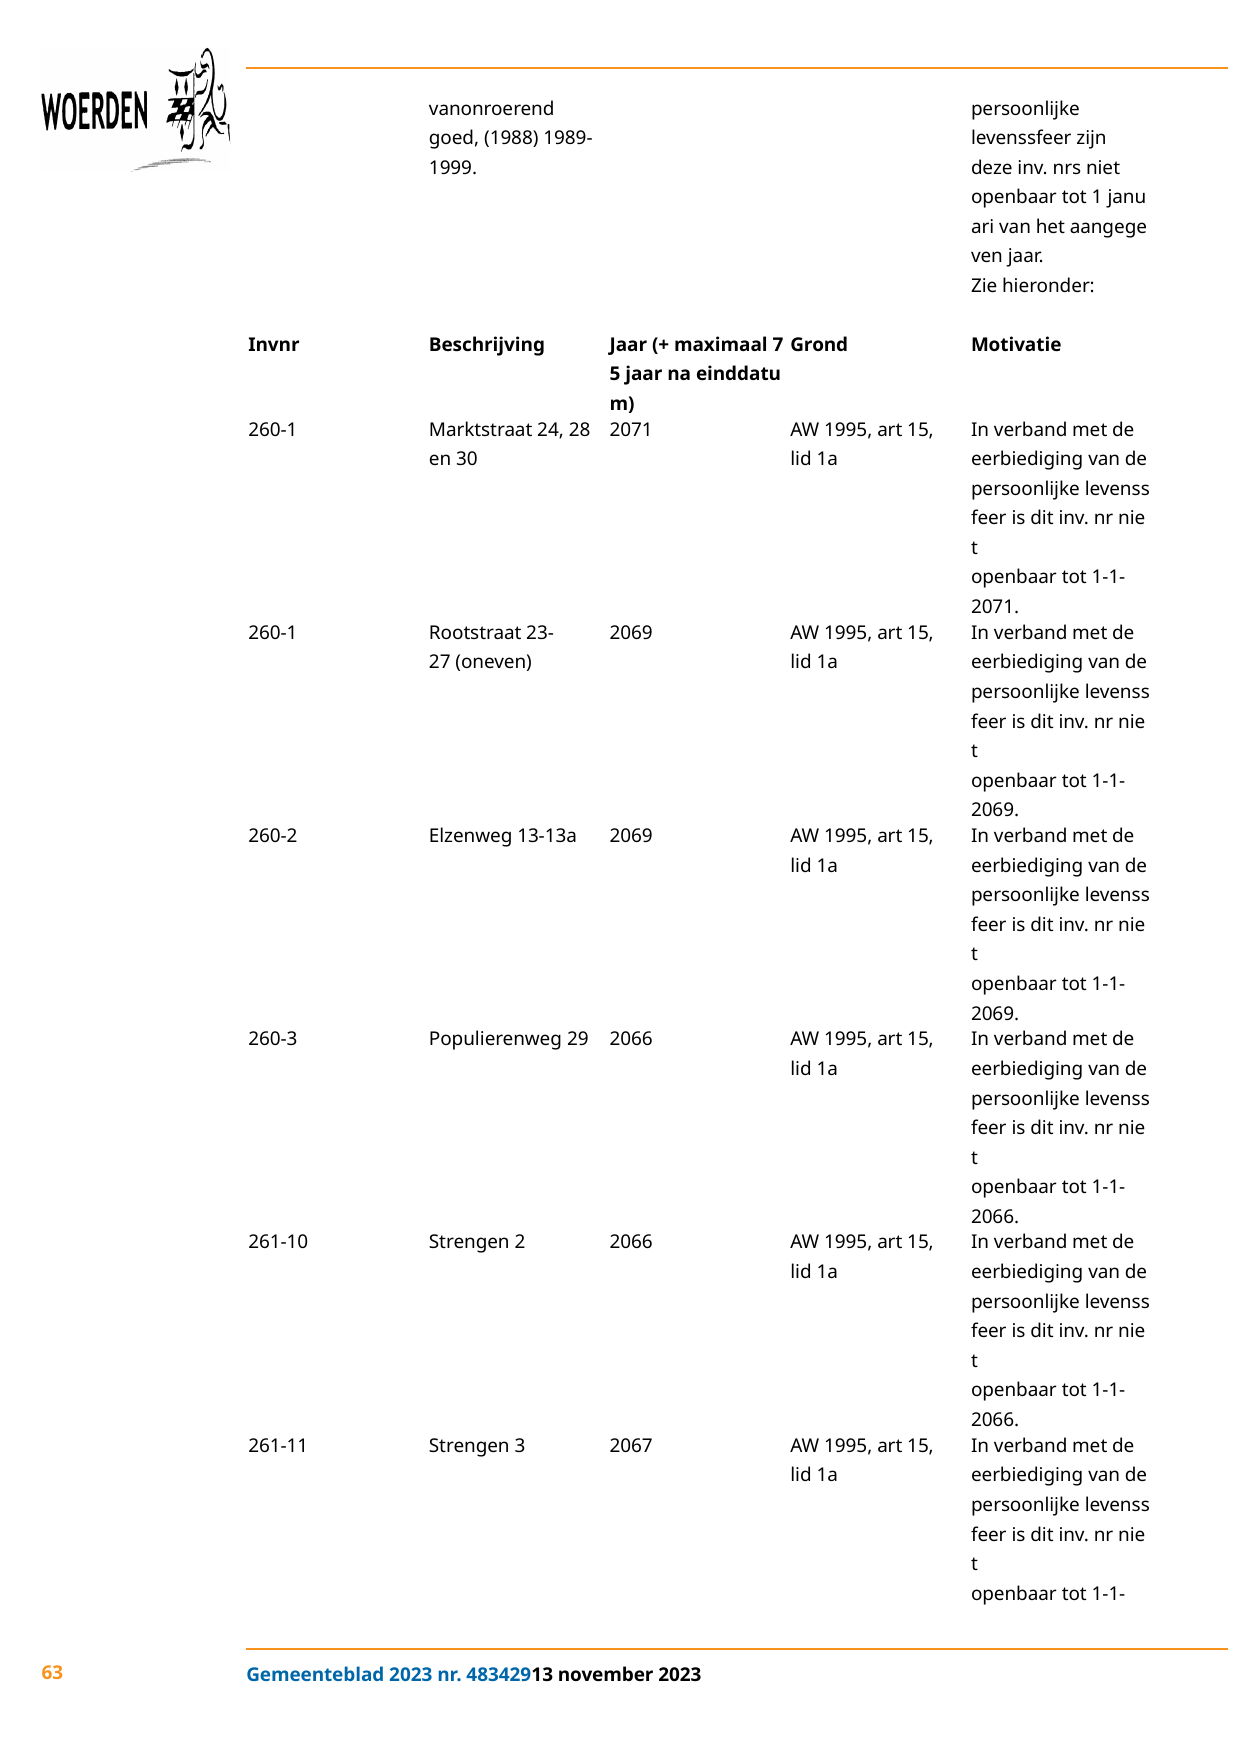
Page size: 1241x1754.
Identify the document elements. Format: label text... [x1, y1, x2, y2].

table_cell persoonlijke levenssfeer zijn deze inv. nrs niet openbaar tot 1 januari van het aangegeven jaar. Zie hieronder: [971, 95, 1152, 298]
table_cell AW 1995, art 15, lid 1a [790, 822, 971, 1026]
table_cell Populierenweg 29 [429, 1026, 609, 1229]
table_cell 2066 [609, 1229, 790, 1432]
table_cell In verband met de eerbiediging van de persoonlijke levenssfeer is dit inv. nr niet openbaar tot 1-1- [971, 1432, 1152, 1606]
table_cell Strengen 3 [429, 1432, 609, 1606]
picture [41, 47, 231, 172]
table_header Beschrijving [429, 331, 609, 416]
table_cell In verband met de eerbiediging van de persoonlijke levenssfeer is dit inv. nr niet openbaar tot 1-1-2066. [971, 1229, 1152, 1432]
table_cell Marktstraat 24, 28 en 30 [429, 416, 609, 619]
table_cell 2069 [609, 822, 790, 1026]
table_cell In verband met de eerbiediging van de persoonlijke levenssfeer is dit inv. nr niet openbaar tot 1-1-2071. [971, 416, 1152, 619]
table_cell [609, 95, 790, 298]
table_cell Strengen 2 [429, 1229, 609, 1432]
table_cell In verband met de eerbiediging van de persoonlijke levenssfeer is dit inv. nr niet openbaar tot 1-1-2066. [971, 1026, 1152, 1229]
table_cell Rootstraat 23-27 (oneven) [429, 619, 609, 822]
table_cell 2066 [609, 1026, 790, 1229]
table_cell AW 1995, art 15, lid 1a [790, 1229, 971, 1432]
table_cell 260-1 [248, 416, 429, 619]
table_cell 260-1 [248, 619, 429, 822]
table_cell 261-10 [248, 1229, 429, 1432]
table_cell Elzenweg 13-13a [429, 822, 609, 1026]
table_cell AW 1995, art 15, lid 1a [790, 1026, 971, 1229]
table_header Invnr [248, 331, 429, 416]
table_cell [248, 95, 429, 298]
table_cell 2071 [609, 416, 790, 619]
table_cell AW 1995, art 15, lid 1a [790, 1432, 971, 1606]
table_cell 260-2 [248, 822, 429, 1026]
table_cell In verband met de eerbiediging van de persoonlijke levenssfeer is dit inv. nr niet openbaar tot 1-1-2069. [971, 619, 1152, 822]
table_cell 2069 [609, 619, 790, 822]
table_cell In verband met de eerbiediging van de persoonlijke levenssfeer is dit inv. nr niet openbaar tot 1-1-2069. [971, 822, 1152, 1026]
table_cell 260-3 [248, 1026, 429, 1229]
table_header Grond [790, 331, 971, 416]
table_cell vanonroerend goed, (1988) 1989-1999. [429, 95, 609, 298]
table_header Motivatie [971, 331, 1152, 416]
table_cell AW 1995, art 15, lid 1a [790, 416, 971, 619]
table_cell [790, 95, 971, 298]
table_header Jaar (+ maximaal 75 jaar na einddatum) [609, 331, 790, 416]
table_cell 2067 [609, 1432, 790, 1606]
table_cell AW 1995, art 15, lid 1a [790, 619, 971, 822]
table_cell 261-11 [248, 1432, 429, 1606]
